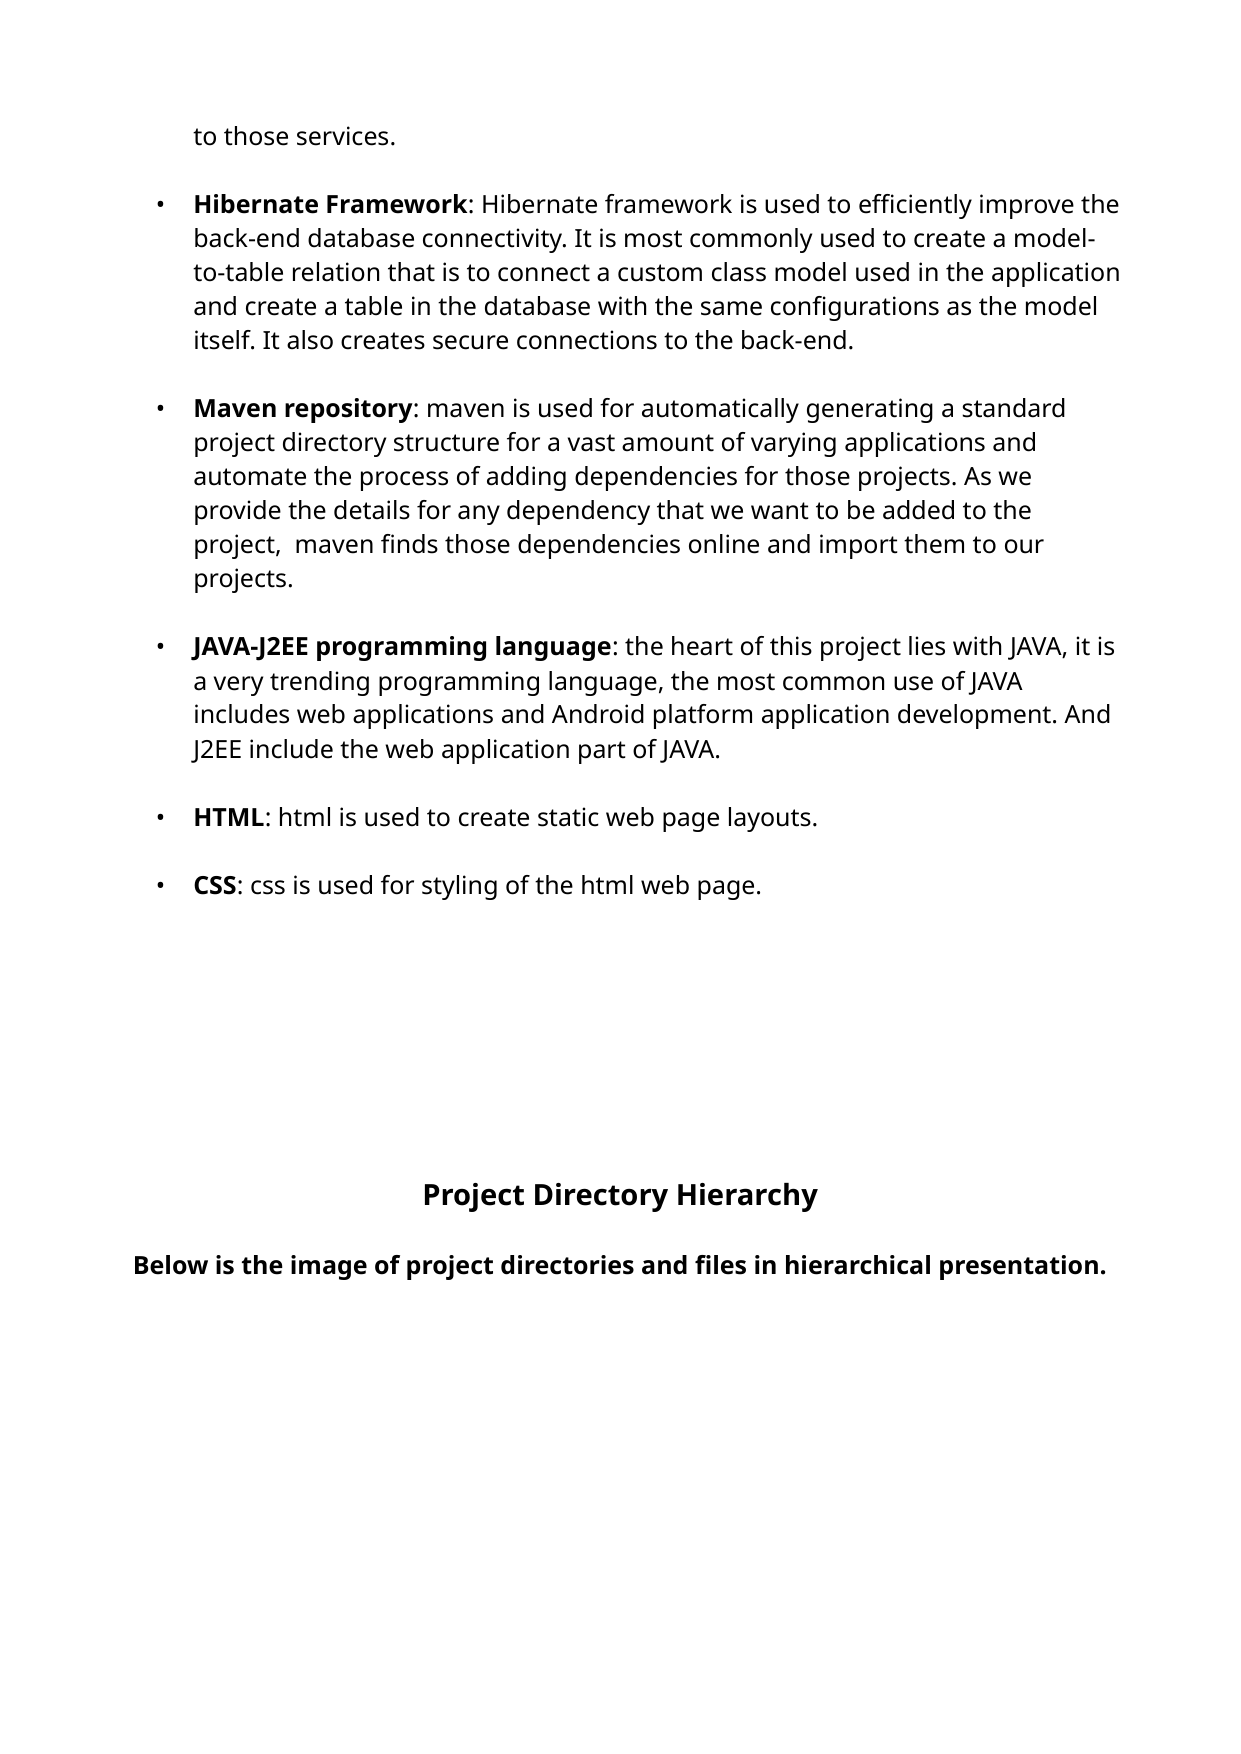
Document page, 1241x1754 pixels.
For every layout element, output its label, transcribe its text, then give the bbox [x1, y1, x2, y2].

list to those services. [156, 118, 1122, 152]
list Hibernate Framework: Hibernate framework is used to efficiently improve the back-end database connectivity. It is most commonly used to create a model-to-table relation that is to connect a custom class model used in the application and create a table in the database with the same configurations as the model itself. It also creates secure connections to the back-end. [156, 186, 1122, 357]
list Maven repository: maven is used for automatically generating a standard project directory structure for a vast amount of varying applications and automate the process of adding dependencies for those projects. As we provide the details for any dependency that we want to be added to the project, maven finds those dependencies online and import them to our projects. [156, 391, 1122, 595]
list HTML: html is used to create static web page layouts. [156, 799, 1122, 833]
list JAVA-J2EE programming language: the heart of this project lies with JAVA, it is a very trending programming language, the most common use of JAVA includes web applications and Android platform application development. And J2EE include the web application part of JAVA. [156, 629, 1122, 765]
text Project Directory Hierarchy [118, 1174, 1122, 1214]
text Below is the image of project directories and files in hierarchical presentation. [118, 1248, 1122, 1282]
list CSS: css is used for styling of the html web page. [156, 867, 1122, 902]
